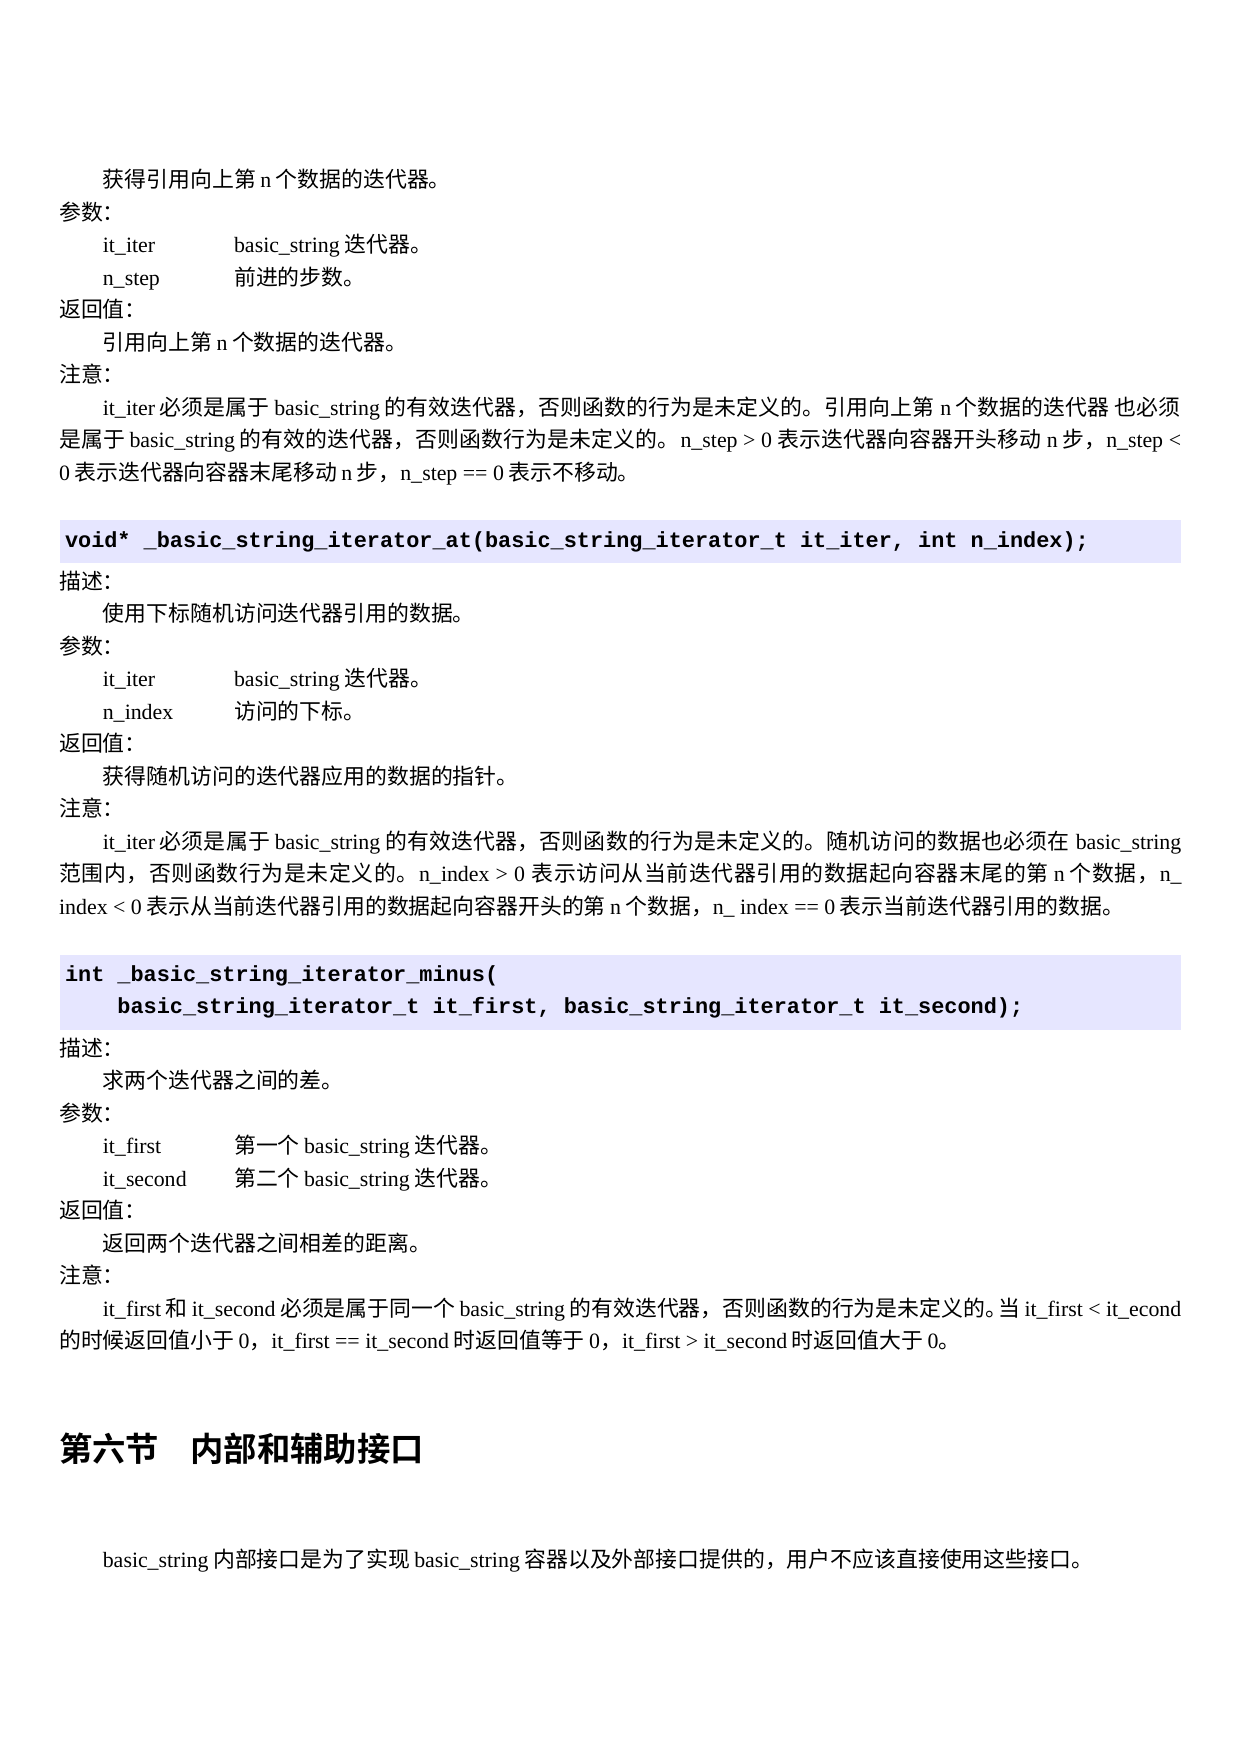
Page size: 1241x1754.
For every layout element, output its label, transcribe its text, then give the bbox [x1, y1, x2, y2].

text 参数： [59, 628, 1181, 661]
text 参数： [59, 194, 1181, 227]
text n_step 前进的步数。 [59, 259, 1181, 292]
text basic_string内部接口是为了实现basic_string容器以及外部接口提供的，用户不应该直接使用这些接口。 [59, 1542, 1181, 1574]
table_header void* _basic_string_iterator_at(basic_string_iterator_t it_iter, int n_index); [60, 520, 1181, 563]
table_header int _basic_string_iterator_minus( basic_string_iterator_t it_first, basic_string_iterator_t it_second); [60, 955, 1181, 1030]
text it_iter basic_string迭代器。 [59, 661, 1181, 693]
text 使用下标随机访问迭代器引用的数据。 [59, 596, 1181, 628]
text 引用向上第n个数据的迭代器。 [59, 324, 1181, 357]
text 注意： [59, 791, 1181, 823]
text 返回两个迭代器之间相差的距离。 [59, 1225, 1181, 1258]
text 获得引用向上第n个数据的迭代器。 [59, 162, 1181, 194]
text it_iter必须是属于basic_string的有效迭代器，否则函数的行为是未定义的。随机访问的数据也必须在basic_string范围内，否则函数行为是未定义的。n_index > 0 表示访问从当前迭代器引用的数据起向容器末尾的第n个数据，n_ index < 0表示从当前迭代器引用的数据起向容器开头的第n个数据，n_ index == 0表示当前迭代器引用的数据。 [59, 823, 1181, 921]
text n_index 访问的下标。 [59, 693, 1181, 726]
text it_iter basic_string迭代器。 [59, 227, 1181, 259]
text it_first和it_second必须是属于同一个basic_string的有效迭代器，否则函数的行为是未定义的。当it_first < it_econd 的时候返回值小于0，it_first == it_second时返回值等于0，it_first > it_second时返回值大于0。 [59, 1290, 1181, 1355]
subtitle 内部和辅助接口 [59, 1415, 1181, 1480]
text 求两个迭代器之间的差。 [59, 1063, 1181, 1095]
text 注意： [59, 357, 1181, 389]
text 返回值： [59, 726, 1181, 758]
text it_first 第一个basic_string迭代器。 [59, 1128, 1181, 1160]
text 参数： [59, 1095, 1181, 1128]
text 描述： [59, 1031, 1181, 1063]
text 返回值： [59, 292, 1181, 324]
text 获得随机访问的迭代器应用的数据的指针。 [59, 758, 1181, 791]
text it_iter必须是属于basic_string的有效迭代器，否则函数的行为是未定义的。引用向上第n个数据的迭代器 也必须是属于basic_string的有效的迭代器，否则函数行为是未定义的。n_step > 0 表示迭代器向容器开头移动n步，n_step < 0表示迭代器向容器末尾移动n步，n_step == 0表示不移动。 [59, 389, 1181, 487]
text it_second 第二个basic_string迭代器。 [59, 1160, 1181, 1193]
text 描述： [59, 565, 1181, 596]
text 返回值： [59, 1193, 1181, 1225]
text 注意： [59, 1258, 1181, 1290]
